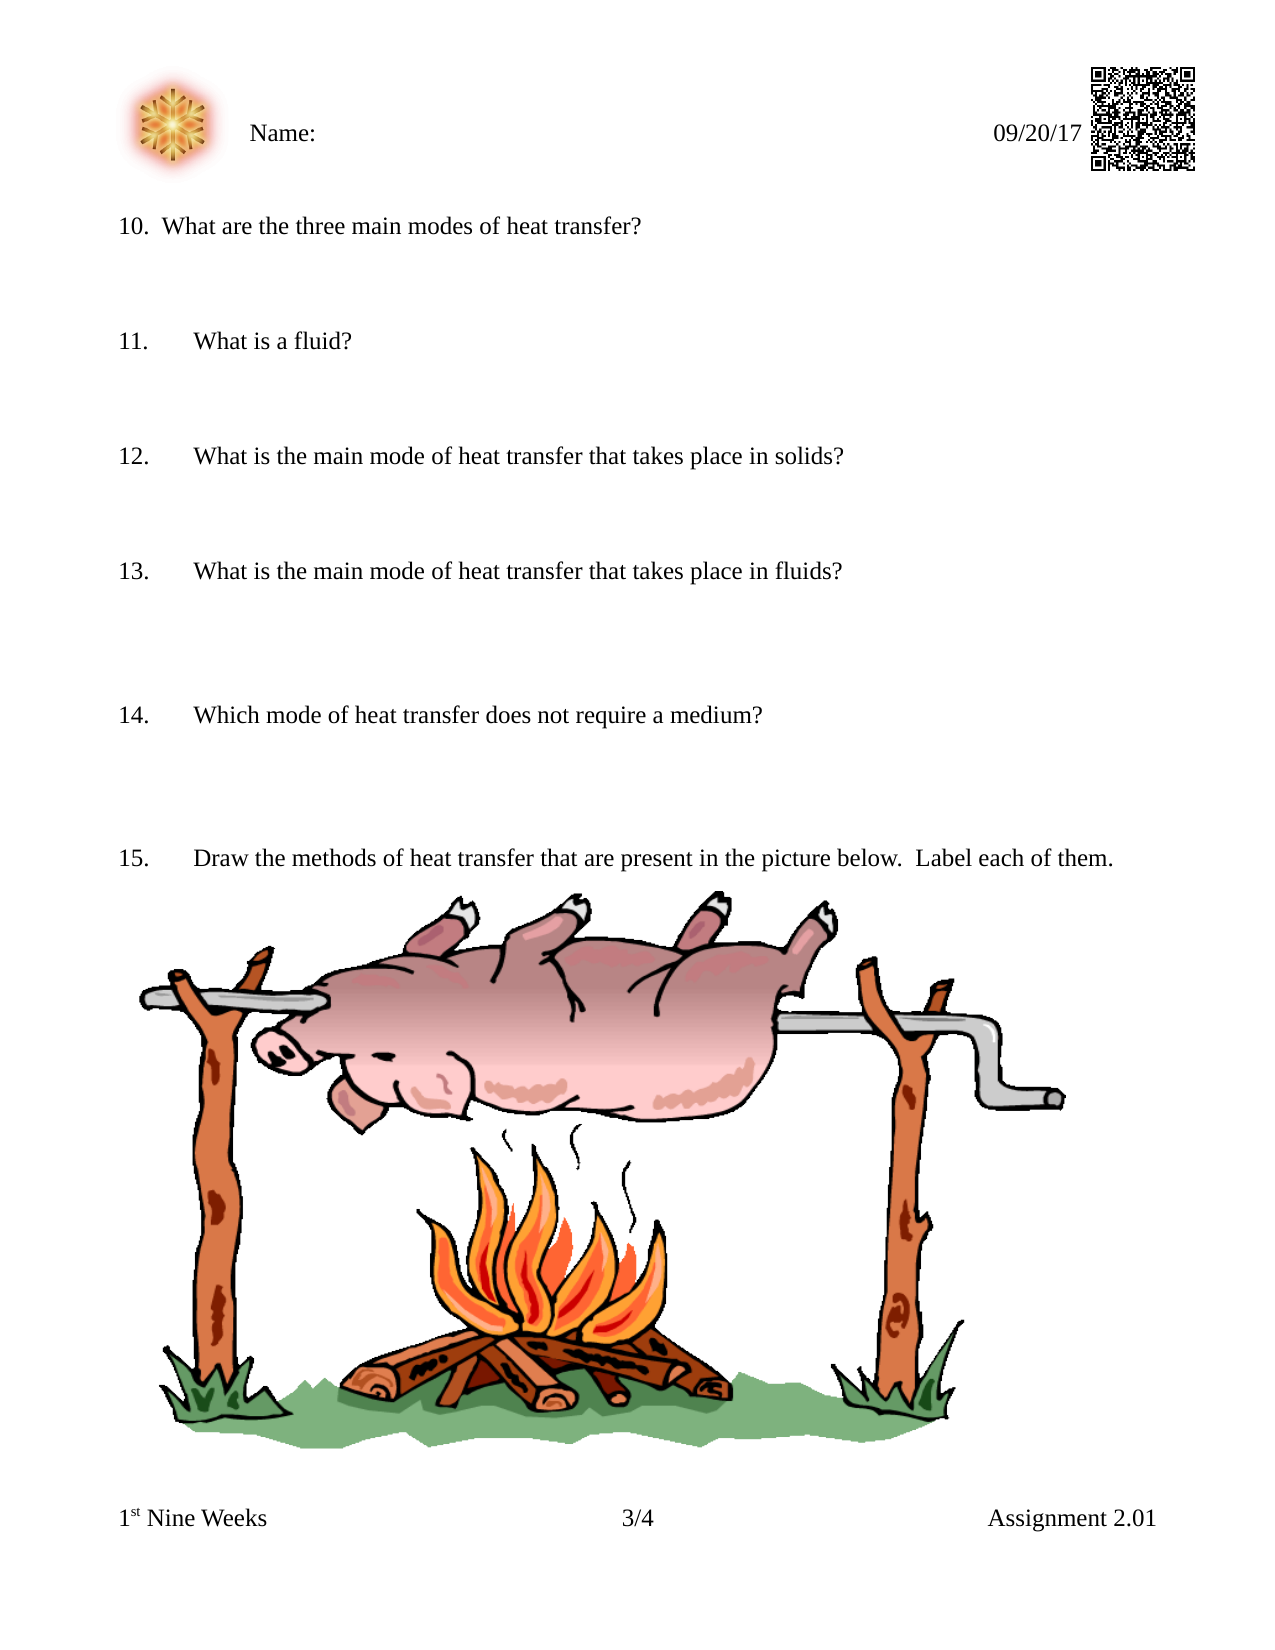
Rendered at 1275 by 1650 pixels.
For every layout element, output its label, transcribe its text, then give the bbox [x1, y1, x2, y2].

list Draw the methods of heat transfer that are present in the picture below. Label each of them. [118, 843, 1157, 872]
list What is the main mode of heat transfer that takes place in fluids? [118, 556, 1157, 585]
list What are the three main modes of heat transfer? [118, 211, 1157, 240]
picture [116, 66, 229, 183]
list What is the main mode of heat transfer that takes place in solids? [118, 441, 1157, 470]
list What is a fluid? [118, 326, 1157, 355]
picture [138, 891, 1066, 1450]
picture [1082, 58, 1203, 179]
list Which mode of heat transfer does not require a medium? [118, 700, 1157, 728]
